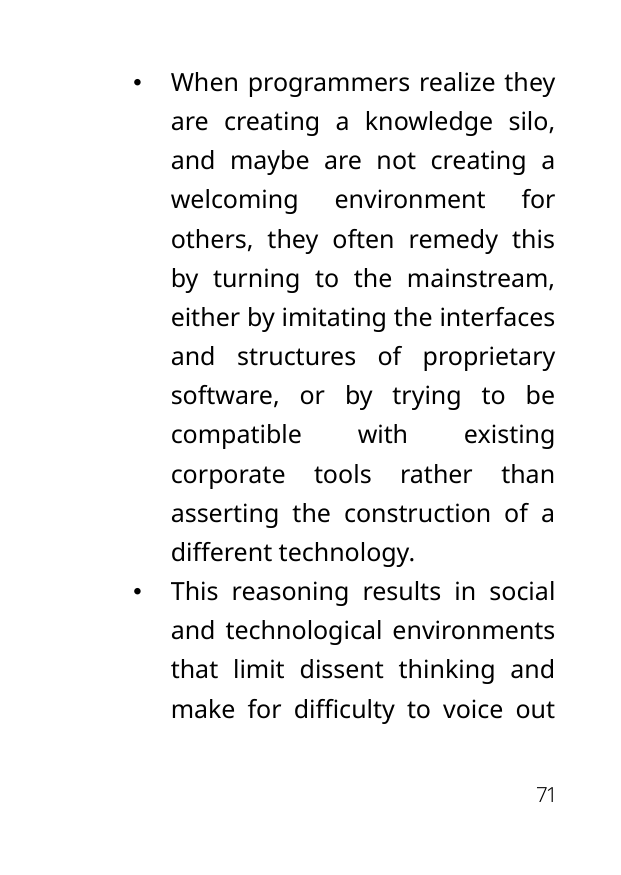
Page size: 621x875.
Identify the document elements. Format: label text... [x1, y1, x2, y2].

list This reasoning results in social and technological environments that limit dissent thinking and make for difficulty to voice out [133, 574, 555, 725]
list When programmers realize they are creating a knowledge silo, and maybe are not creating a welcoming environment for others, they often remedy this by turning to the mainstream, either by imitating the interfaces and structures of proprietary software, or by trying to be compatible with existing corporate tools rather than asserting the construction of a different technology. [133, 65, 555, 569]
